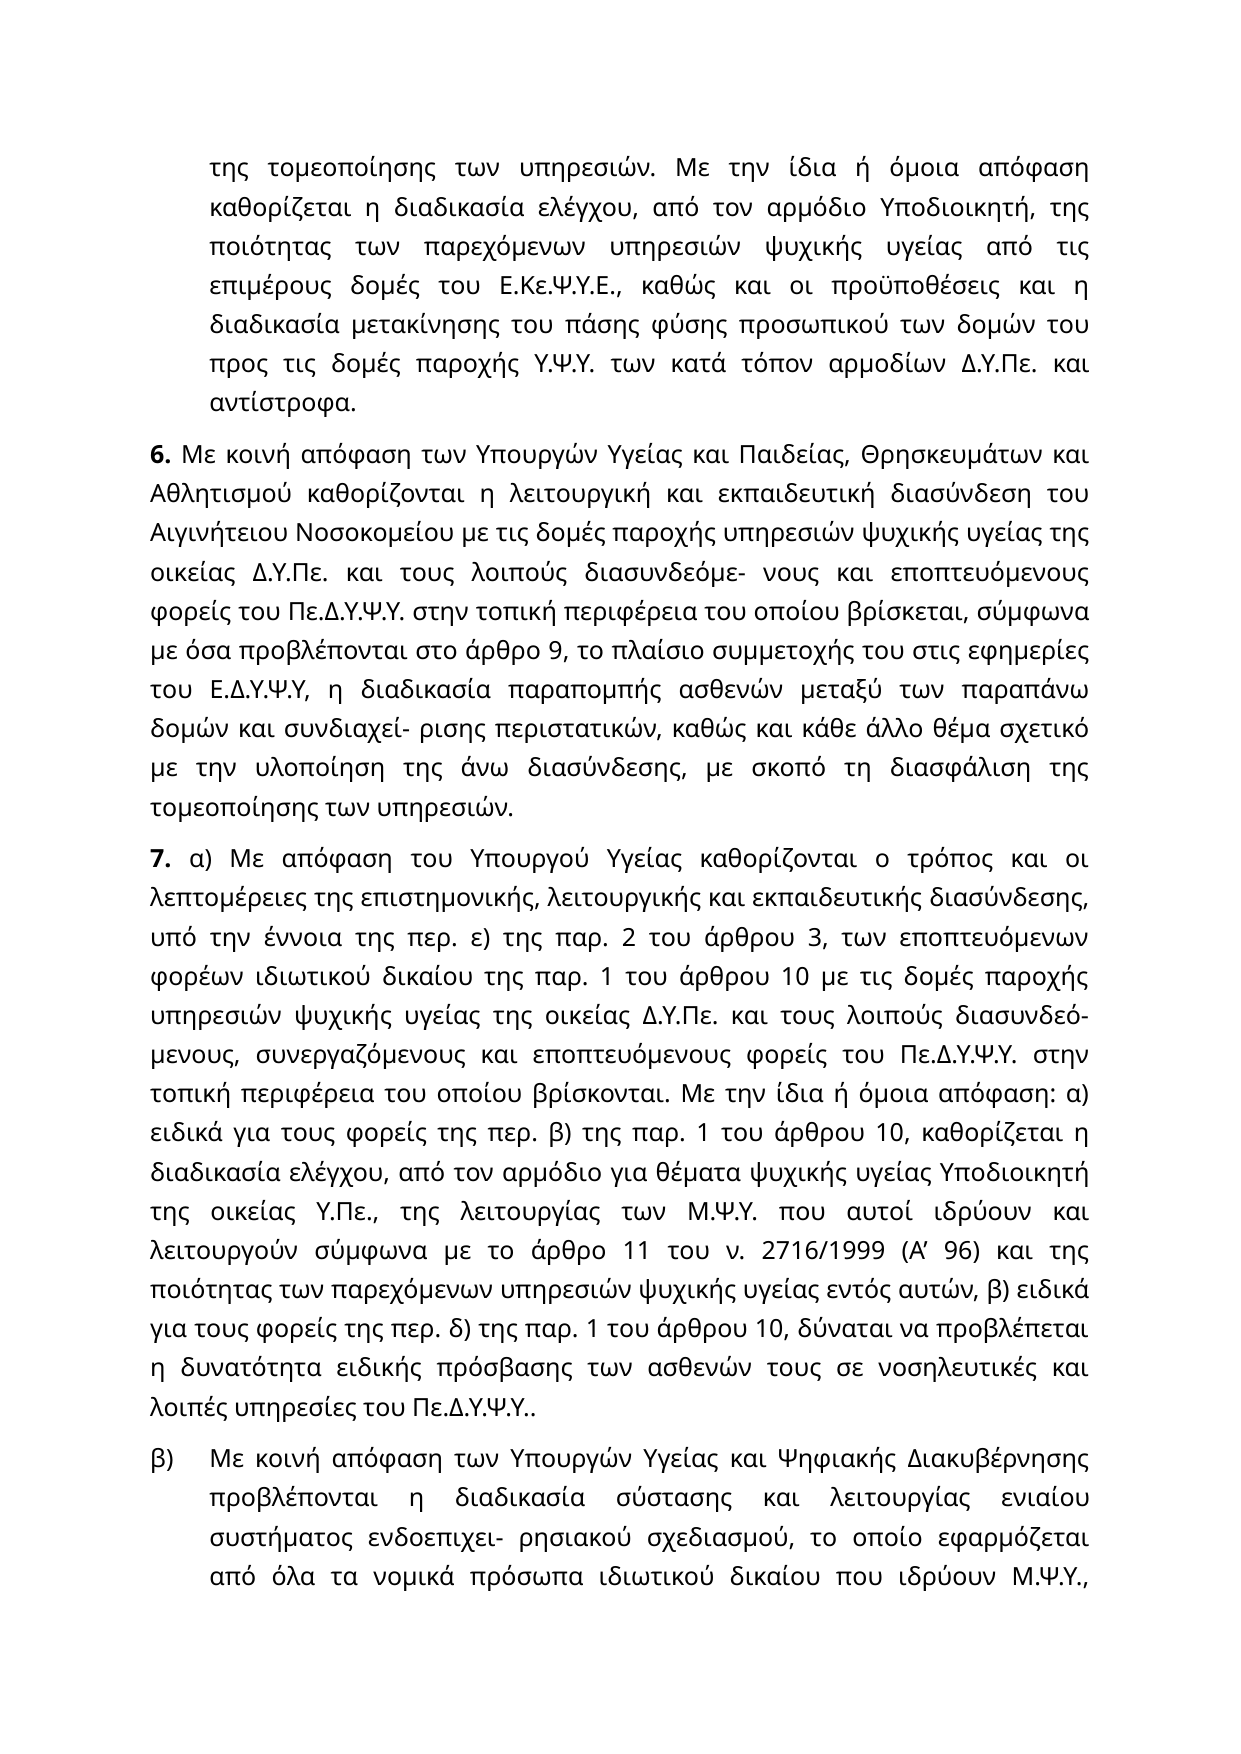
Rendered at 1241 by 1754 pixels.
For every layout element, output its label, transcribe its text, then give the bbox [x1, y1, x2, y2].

list της τομεοποίησης των υπηρεσιών. Με την ίδια ή όμοια απόφαση καθορίζεται η διαδικασία ελέγχου, από τον αρμόδιο Υποδιοικητή, της ποιότητας των παρεχόμενων υπηρεσιών ψυχικής υγείας από τις επιμέρους δομές του Ε.Κε.Ψ.Υ.Ε., καθώς και οι προϋποθέσεις και η διαδικασία μετακίνησης του πάσης φύσης προσωπικού των δομών του προς τις δομές παροχής Υ.Ψ.Υ. των κατά τόπον αρμοδίων Δ.Υ.Πε. και αντίστροφα. [150, 150, 1090, 419]
text 6. Με κοινή απόφαση των Υπουργών Υγείας και Παιδείας, Θρησκευμάτων και Αθλητισμού καθορίζονται η λειτουργική και εκπαιδευτική διασύνδεση του Αιγινήτειου Νοσοκομείου με τις δομές παροχής υπηρεσιών ψυχικής υγείας της οικείας Δ.Υ.Πε. και τους λοιπούς διασυνδεόμε- νους και εποπτευόμενους φορείς του Πε.Δ.Υ.Ψ.Υ. στην τοπική περιφέρεια του οποίου βρίσκεται, σύμφωνα με όσα προβλέπονται στο άρθρο 9, το πλαίσιο συμμετοχής του στις εφημερίες του Ε.Δ.Υ.Ψ.Υ, η διαδικασία παραπομπής ασθενών μεταξύ των παραπάνω δομών και συνδιαχεί- ρισης περιστατικών, καθώς και κάθε άλλο θέμα σχετικό με την υλοποίηση της άνω διασύνδεσης, με σκοπό τη διασφάλιση της τομεοποίησης των υπηρεσιών. [150, 437, 1090, 823]
list β) Με κοινή απόφαση των Υπουργών Υγείας και Ψηφιακής Διακυβέρνησης προβλέπονται η διαδικασία σύστασης και λειτουργίας ενιαίου συστήματος ενδοεπιχει- ρησιακού σχεδιασμού, το οποίο εφαρμόζεται από όλα τα νομικά πρόσωπα ιδιωτικού δικαίου που ιδρύουν Μ.Ψ.Υ., [150, 1441, 1090, 1592]
text 7. α) Με απόφαση του Υπουργού Υγείας καθορίζονται ο τρόπος και οι λεπτομέρειες της επιστημονικής, λειτουργικής και εκπαιδευτικής διασύνδεσης, υπό την έννοια της περ. ε) της παρ. 2 του άρθρου 3, των εποπτευόμενων φορέων ιδιωτικού δικαίου της παρ. 1 του άρθρου 10 με τις δομές παροχής υπηρεσιών ψυχικής υγείας της οικείας Δ.Υ.Πε. και τους λοιπούς διασυνδεό- μενους, συνεργαζόμενους και εποπτευόμενους φορείς του Πε.Δ.Υ.Ψ.Υ. στην τοπική περιφέρεια του οποίου βρίσκονται. Με την ίδια ή όμοια απόφαση: α) ειδικά για τους φορείς της περ. β) της παρ. 1 του άρθρου 10, καθορίζεται η διαδικασία ελέγχου, από τον αρμόδιο για θέματα ψυχικής υγείας Υποδιοικητή της οικείας Υ.Πε., της λειτουργίας των Μ.Ψ.Υ. που αυτοί ιδρύουν και λειτουργούν σύμφωνα με το άρθρο 11 του ν. 2716/1999 (Α’ 96) και της ποιότητας των παρεχόμενων υπηρεσιών ψυχικής υγείας εντός αυτών, β) ειδικά για τους φορείς της περ. δ) της παρ. 1 του άρθρου 10, δύναται να προβλέπεται η δυνατότητα ειδικής πρόσβασης των ασθενών τους σε νοσηλευτικές και λοιπές υπηρεσίες του Πε.Δ.Υ.Ψ.Υ.. [150, 841, 1090, 1423]
